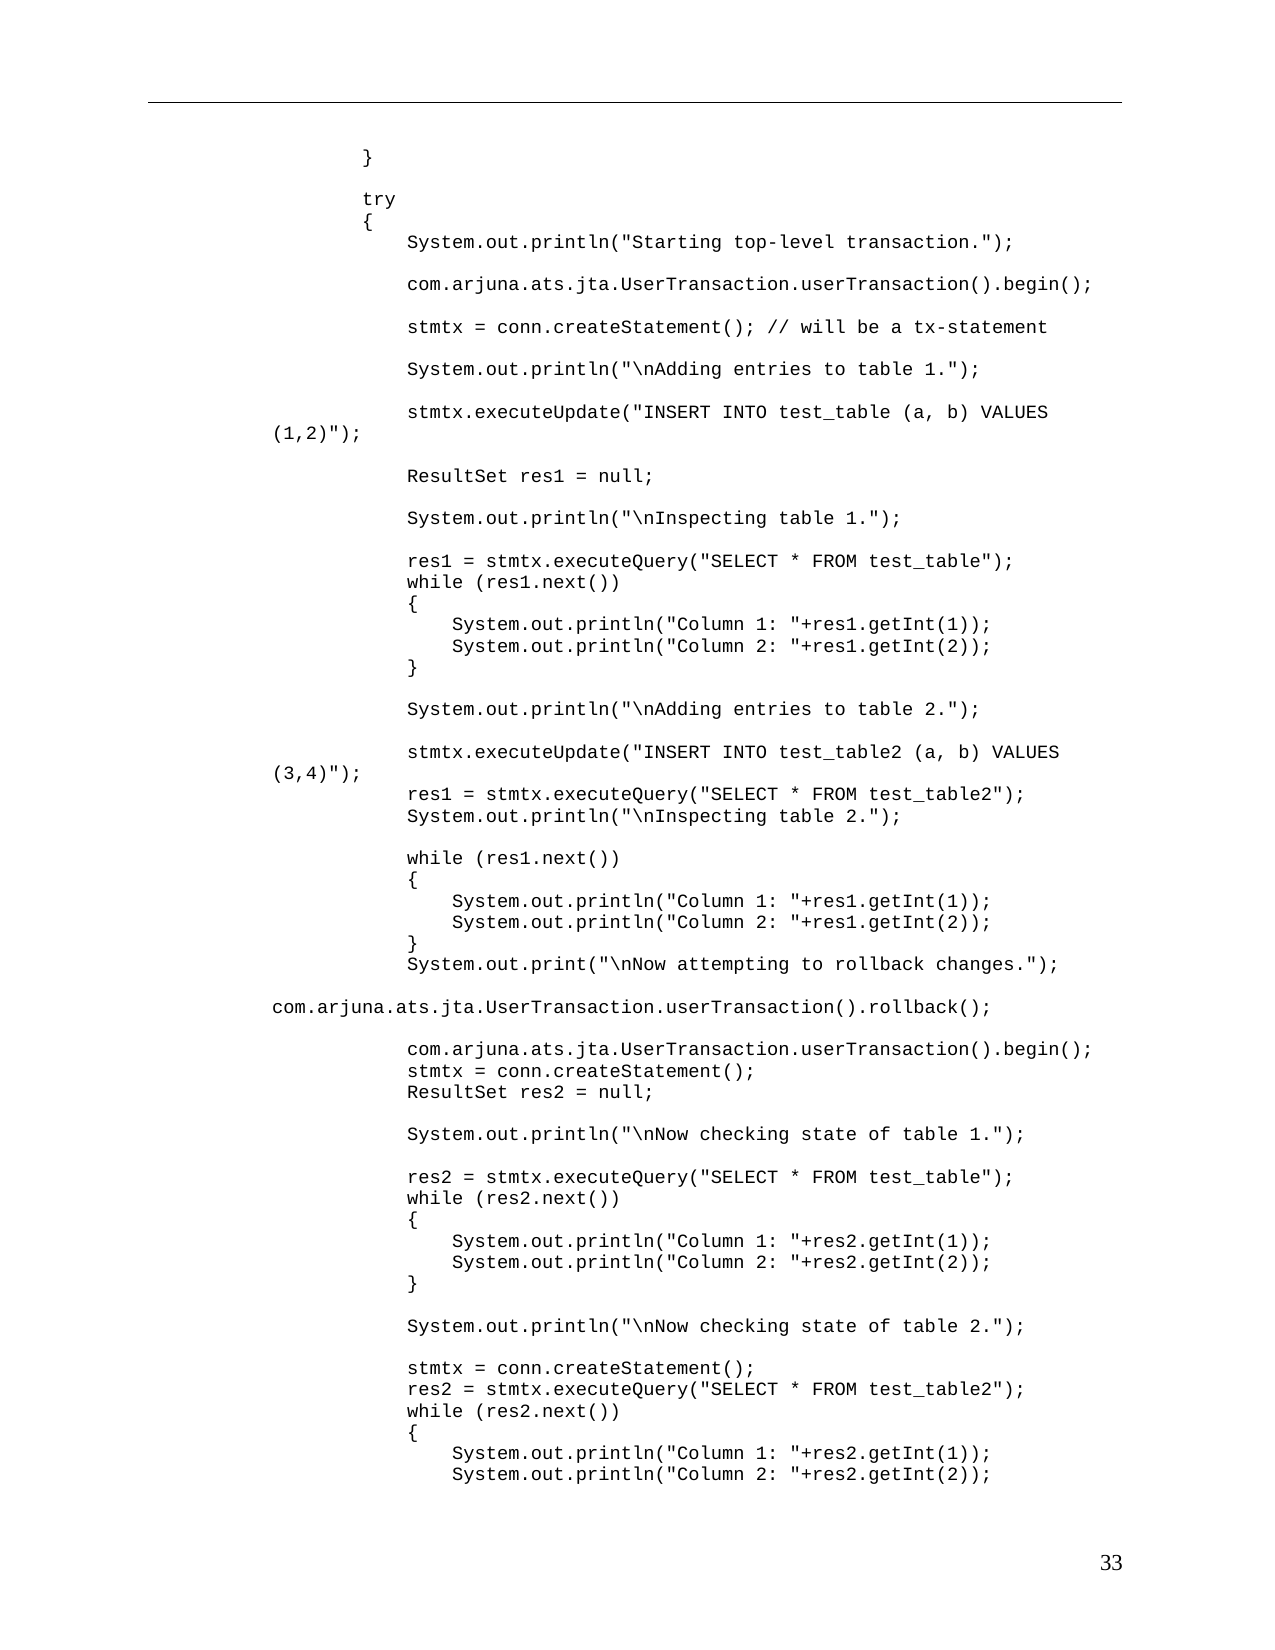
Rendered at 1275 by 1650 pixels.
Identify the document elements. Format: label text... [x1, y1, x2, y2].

text com.arjuna.ats.jta.UserTransaction.userTransaction().rollback(); com.arjuna.ats.jta.UserTransaction.userTransaction().begin(); [272, 976, 1122, 1061]
text stmtx = conn.createStatement(); ResultSet res2 = null; System.out.println("\nNow checking state of table 1."); res2 = stmtx.executeQuery("SELECT * FROM test_table"); [272, 1061, 1122, 1189]
text System.out.print("\nNow attempting to rollback changes."); [272, 955, 1122, 976]
text while (res2.next()) { System.out.println("Column 1: "+res2.getInt(1)); System.out.println("Column 2: "+res2.getInt(2)); } System.out.println("\nNow checking state of table 2."); stmtx = conn.createStatement(); [272, 1189, 1122, 1380]
text res2 = stmtx.executeQuery("SELECT * FROM test_table2"); [272, 1380, 1122, 1401]
text while (res1.next()) { System.out.println("Column 1: "+res1.getInt(1)); System.out.println("Column 2: "+res1.getInt(2)); } System.out.println("\nAdding entries to table 2."); stmtx.executeUpdate("INSERT INTO test_table2 (a, b) VALUES (3,4)"); res1 = stmtx.executeQuery("SELECT * FROM test_table2"); [272, 573, 1122, 806]
text while (res2.next()) { System.out.println("Column 1: "+res2.getInt(1)); System.out.println("Column 2: "+res2.getInt(2)); [272, 1401, 1122, 1486]
text } try { System.out.println("Starting top-level transaction."); com.arjuna.ats.jta.UserTransaction.userTransaction().begin(); stmtx = conn.createStatement(); // will be a tx-statement System.out.println("\nAdding entries to table 1."); stmtx.executeUpdate("INSERT INTO test_table (a, b) VALUES (1,2)"); ResultSet res1 = null; System.out.println("\nInspecting table 1."); res1 = stmtx.executeQuery("SELECT * FROM test_table"); [272, 148, 1122, 573]
text System.out.println("\nInspecting table 2."); while (res1.next()) { System.out.println("Column 1: "+res1.getInt(1)); System.out.println("Column 2: "+res1.getInt(2)); } [272, 806, 1122, 955]
